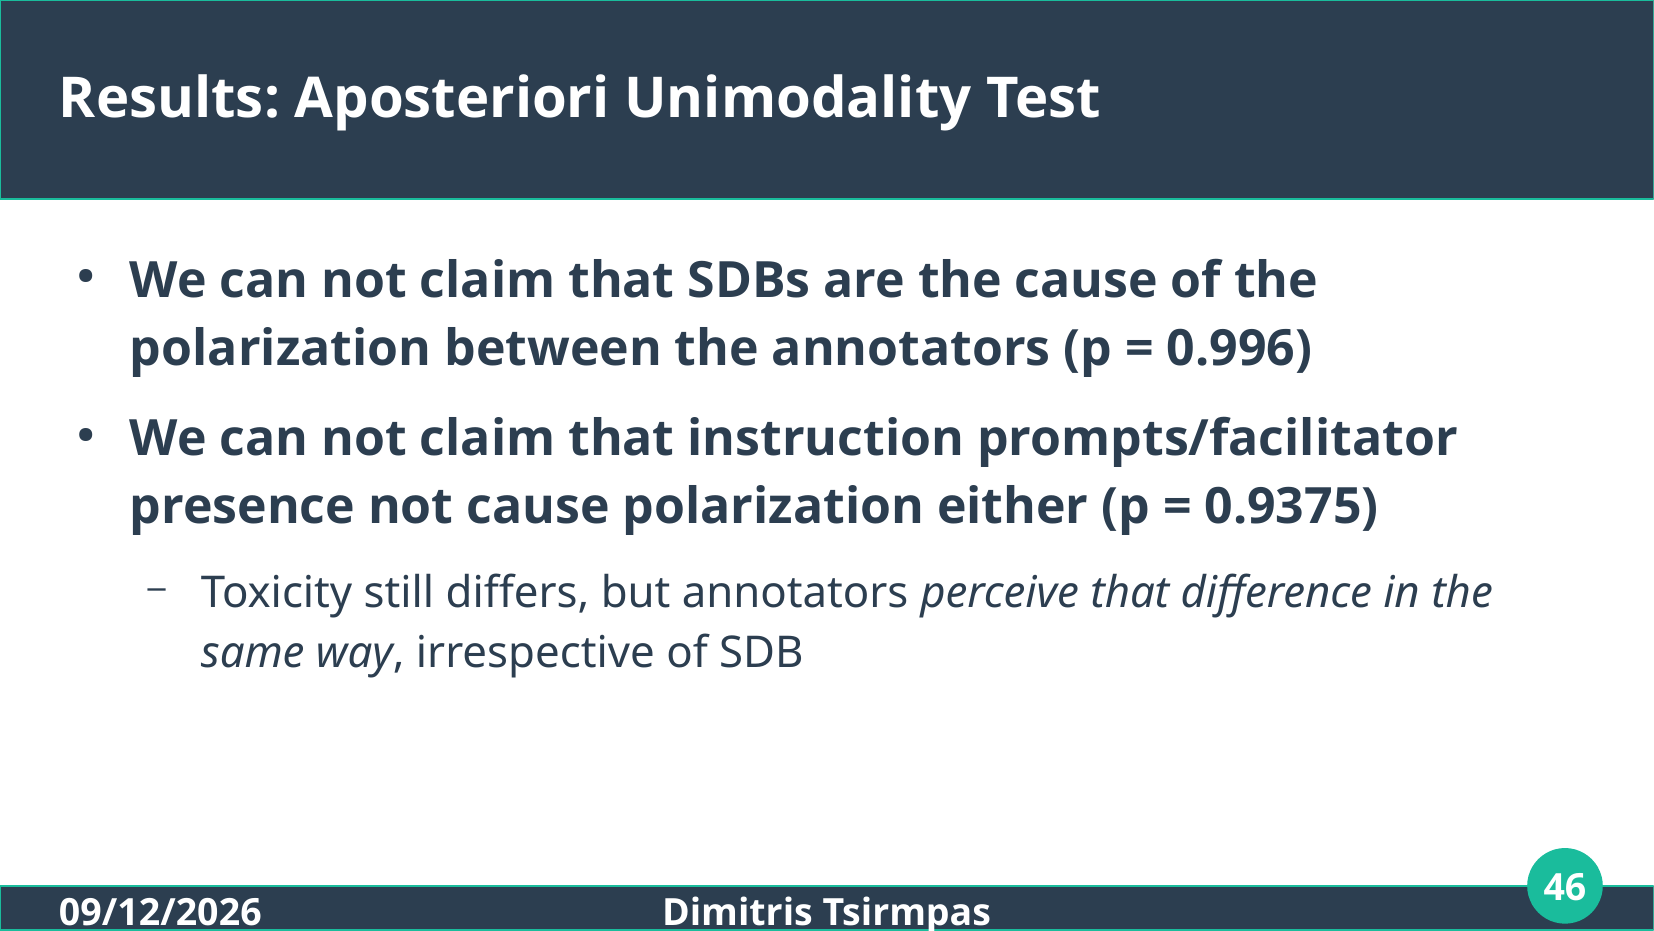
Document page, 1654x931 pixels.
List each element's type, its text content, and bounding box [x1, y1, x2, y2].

list We can not claim that SDBs are the cause of the polarization between the annotators (p = 0.996) We can not claim that instruction prompts/facilitator presence not cause polarization either (p = 0.9375) Toxicity still differs, but annotators perceive that difference in the same way, irrespective of SDB [59, 243, 1595, 864]
title Results: Aposteriori Unimodality Test [59, 37, 1595, 155]
